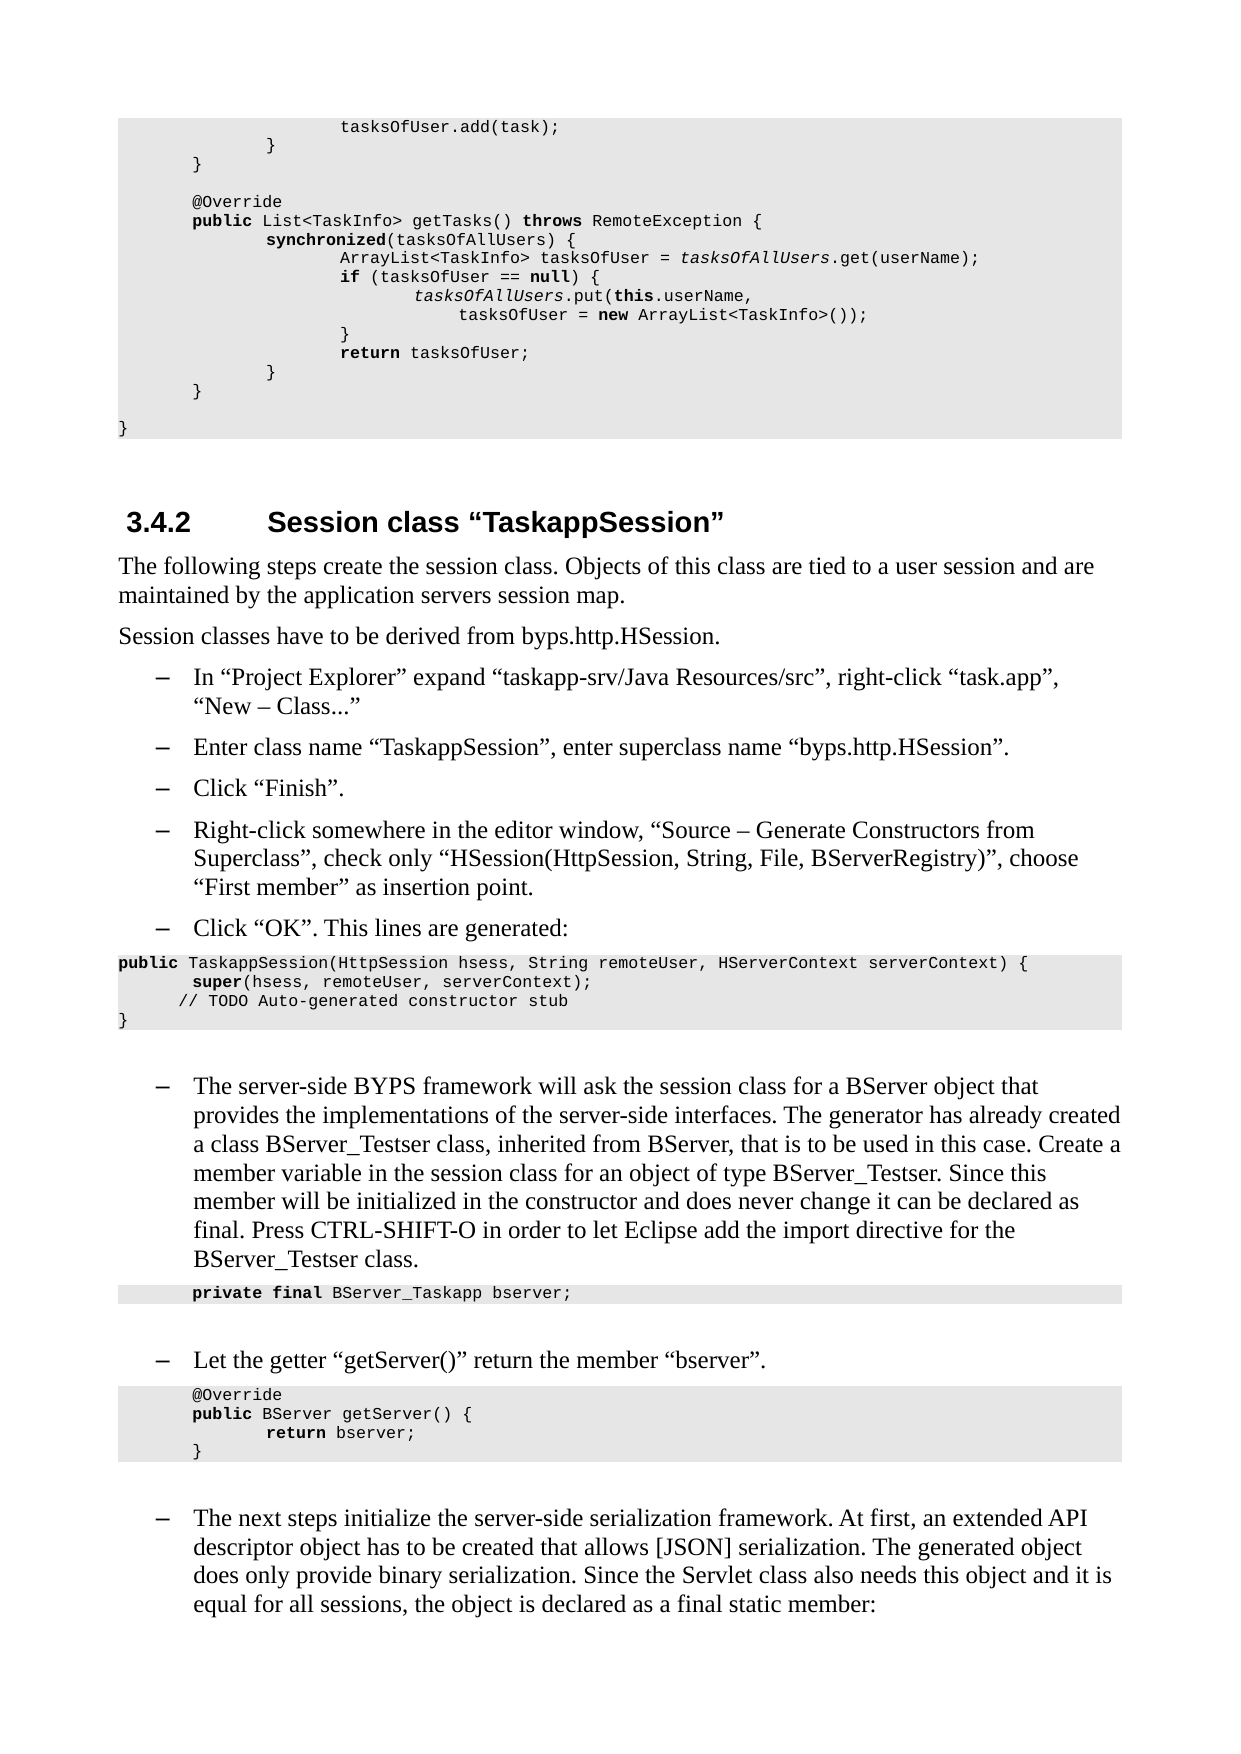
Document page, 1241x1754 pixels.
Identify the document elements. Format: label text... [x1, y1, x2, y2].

text public BServer getServer() { [118, 1405, 1122, 1424]
list Right-click somewhere in the editor window, “Source – Generate Constructors from Superclass”, check only “HSession(HttpSession, String, File, BServerRegistry)”, choose “First member” as insertion point. [156, 815, 1122, 901]
list In “Project Explorer” expand “taskapp-srv/Java Resources/src”, right-click “task.app”, “New – Class...” [156, 662, 1122, 720]
list Let the getter “getServer()” return the member “bserver”. [156, 1345, 1122, 1374]
text return bserver; [118, 1424, 1122, 1443]
text synchronized(tasksOfAllUsers) { [118, 231, 1122, 250]
list Enter class name “TaskappSession”, enter superclass name “byps.http.HSession”. [156, 732, 1122, 761]
text tasksOfAllUsers.put(this.userName, [118, 288, 1122, 307]
text tasksOfUser = new ArrayList<TaskInfo>()); [118, 307, 1122, 326]
subtitle Session class “TaskappSession” [118, 505, 1122, 538]
text } [118, 1011, 1122, 1030]
list Click “Finish”. [156, 773, 1122, 802]
text @Override [118, 1386, 1122, 1405]
text } [118, 137, 1122, 156]
text ArrayList<TaskInfo> tasksOfUser = tasksOfAllUsers.get(userName); [118, 250, 1122, 269]
list Click “OK”. This lines are generated: [156, 913, 1122, 942]
text } [118, 363, 1122, 382]
text tasksOfUser.add(task); [118, 118, 1122, 137]
text } [118, 156, 1122, 175]
text } [118, 420, 1122, 439]
text } [118, 1443, 1122, 1462]
list The next steps initialize the server-side serialization framework. At first, an extended API descriptor object has to be created that allows [JSON] serialization. The generated object does only provide binary serialization. Since the Servlet class also needs this object and it is equal for all sessions, the object is declared as a final static member: [156, 1503, 1122, 1618]
list The server-side BYPS framework will ask the session class for a BServer object that provides the implementations of the server-side interfaces. The generator has already created a class BServer_Testser class, inherited from BServer, that is to be used in this case. Create a member variable in the session class for an object of type BServer_Testser. Since this member will be initialized in the constructor and does never change it can be declared as final. Press CTRL-SHIFT-O in order to let Eclipse add the import directive for the BServer_Testser class. [156, 1071, 1122, 1273]
text Session classes have to be derived from byps.http.HSession. [118, 621, 1122, 650]
text if (tasksOfUser == null) { [118, 269, 1122, 288]
text } [118, 326, 1122, 344]
text super(hsess, remoteUser, serverContext); [118, 973, 1122, 992]
text private final BServer_Taskapp bserver; [118, 1285, 1122, 1304]
text public TaskappSession(HttpSession hsess, String remoteUser, HServerContext serverContext) { [118, 955, 1122, 973]
text return tasksOfUser; [118, 344, 1122, 363]
text @Override [118, 193, 1122, 212]
text The following steps create the session class. Objects of this class are tied to a user session and are maintained by the application servers session map. [118, 551, 1122, 608]
text // TODO Auto-generated constructor stub [118, 992, 1122, 1011]
text public List<TaskInfo> getTasks() throws RemoteException { [118, 212, 1122, 231]
text } [118, 382, 1122, 401]
